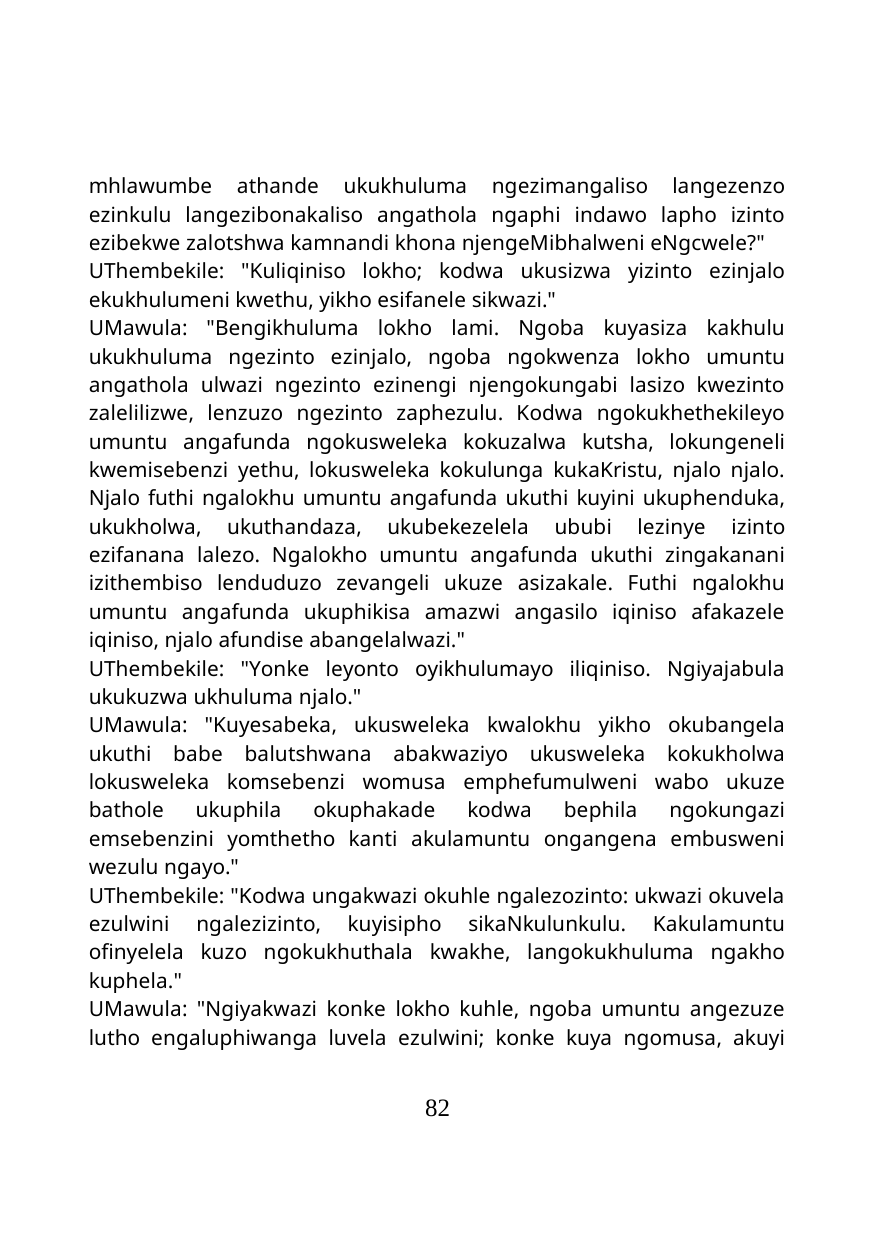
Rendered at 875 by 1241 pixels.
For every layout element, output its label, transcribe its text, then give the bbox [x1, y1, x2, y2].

text UThembekile: "Kodwa ungakwazi okuhle ngalezozinto: ukwazi okuvela ezulwini ngalezizinto, kuyisipho sikaNkulunkulu. Kakulamuntu ofinyelela kuzo ngokukhuthala kwakhe, langokukhuluma ngakho kuphela." [88, 881, 786, 994]
text UThembekile: "Kuliqiniso lokho; kodwa ukusizwa yizinto ezinjalo ekukhulumeni kwethu, yikho esifanele sikwazi." [88, 256, 786, 313]
text UThembekile: "Yonke leyonto oyikhulumayo iliqiniso. Ngiyajabula ukukuzwa ukhuluma njalo." [88, 653, 786, 710]
text mhlawumbe athande ukukhuluma ngezimangaliso langezenzo ezinkulu langezibonakaliso angathola ngaphi indawo lapho izinto ezibekwe zalotshwa kamnandi khona njengeMibhalweni eNgcwele?" [88, 171, 786, 256]
text UMawula: "Ngiyakwazi konke lokho kuhle, ngoba umuntu angezuze lutho engaluphiwanga luvela ezulwini; konke kuya ngomusa, akuyi [88, 994, 786, 1051]
text UMawula: "Kuyesabeka, ukusweleka kwalokhu yikho okubangela ukuthi babe balutshwana abakwaziyo ukusweleka kokukholwa lokusweleka komsebenzi womusa emphefumulweni wabo ukuze bathole ukuphila okuphakade kodwa bephila ngokungazi emsebenzini yomthetho kanti akulamuntu ongangena embusweni wezulu ngayo." [88, 710, 786, 881]
text UMawula: "Bengikhuluma lokho lami. Ngoba kuyasiza kakhulu ukukhuluma ngezinto ezinjalo, ngoba ngokwenza lokho umuntu angathola ulwazi ngezinto ezinengi njengokungabi lasizo kwezinto zalelilizwe, lenzuzo ngezinto zaphezulu. Kodwa ngokukhethekileyo umuntu angafunda ngokusweleka kokuzalwa kutsha, lokungeneli kwemisebenzi yethu, lokusweleka kokulunga kukaKristu, njalo njalo. Njalo futhi ngalokhu umuntu angafunda ukuthi kuyini ukuphenduka, ukukholwa, ukuthandaza, ukubekezelela ububi lezinye izinto ezifanana lalezo. Ngalokho umuntu angafunda ukuthi zingakanani izithembiso lenduduzo zevangeli ukuze asizakale. Futhi ngalokhu umuntu angafunda ukuphikisa amazwi angasilo iqiniso afakazele iqiniso, njalo afundise abangelalwazi." [88, 313, 786, 653]
